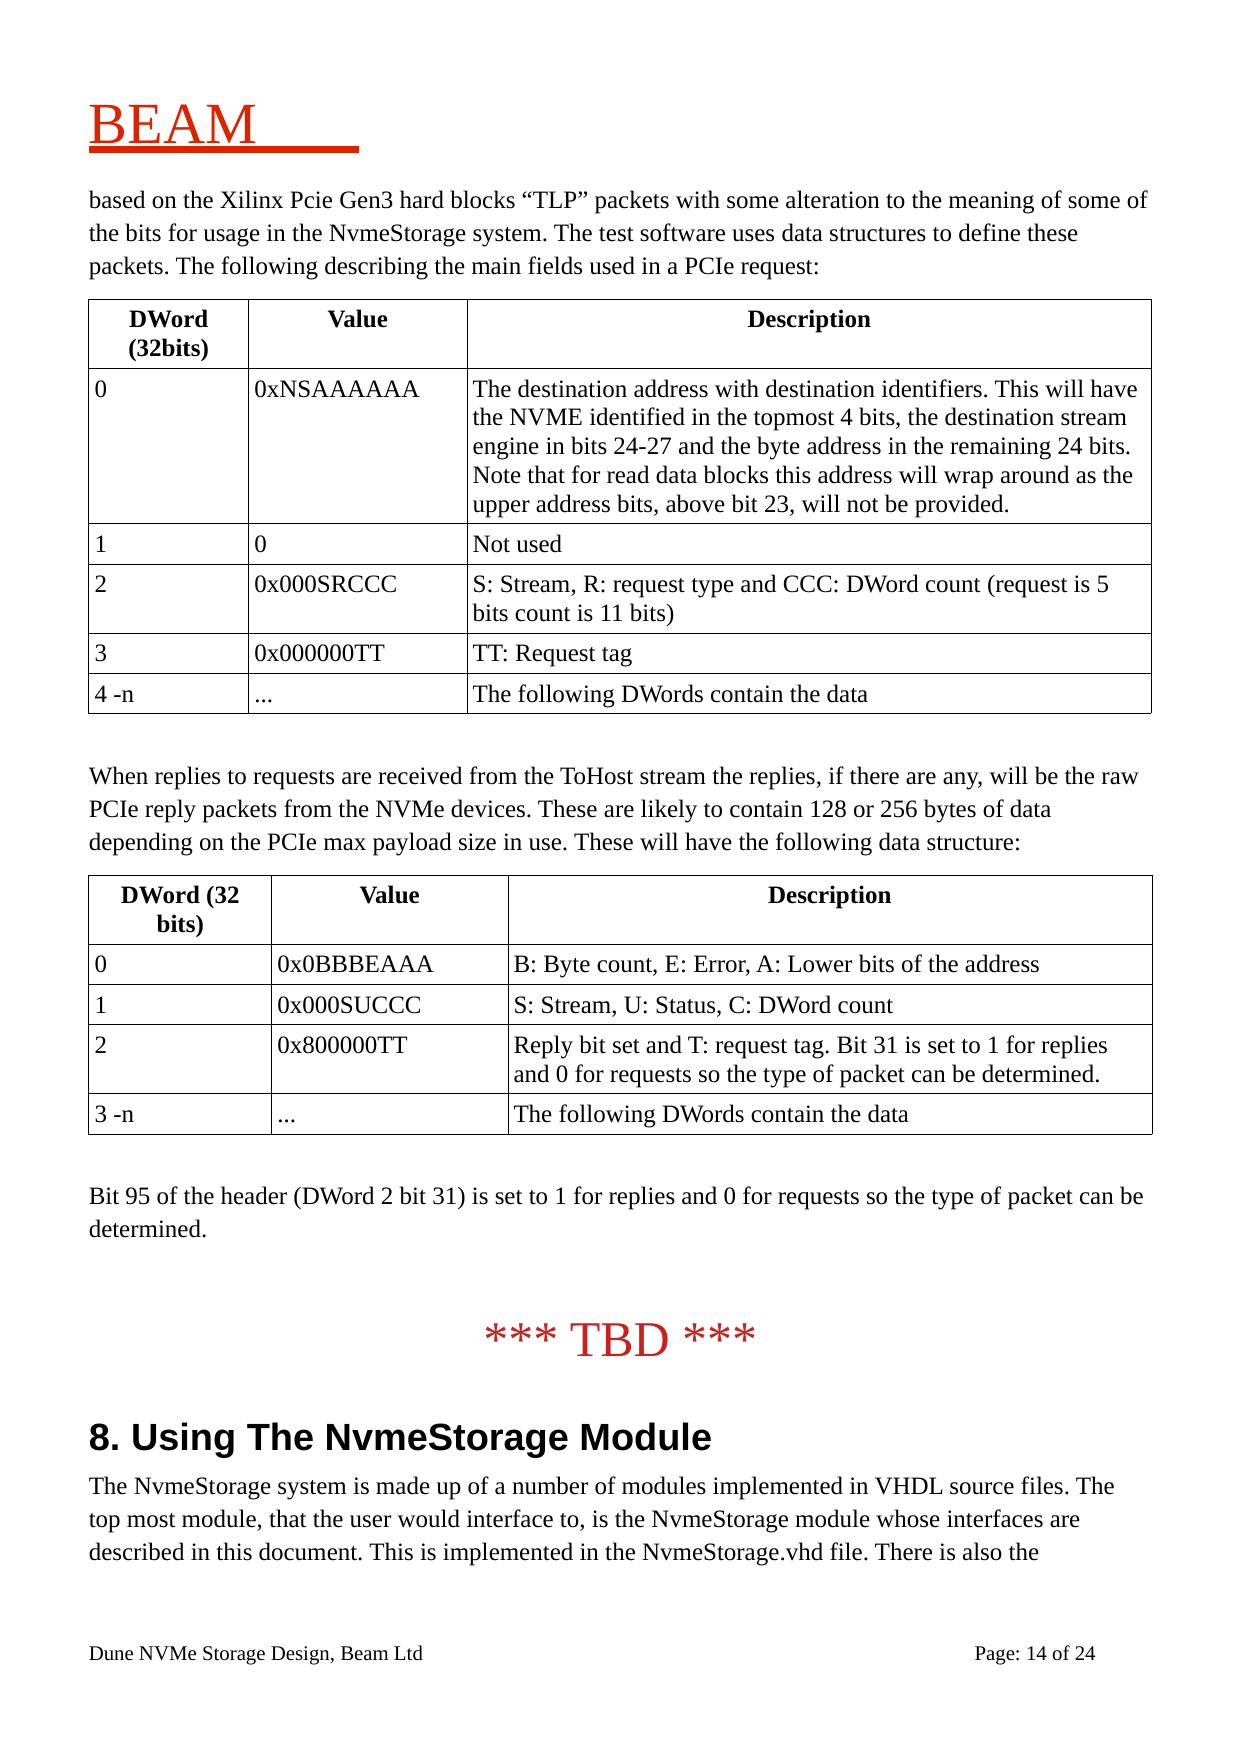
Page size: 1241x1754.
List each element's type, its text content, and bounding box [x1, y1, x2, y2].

table_cell Not used [468, 524, 1151, 563]
table_cell 2 [89, 1025, 271, 1093]
table_header Value [249, 300, 467, 368]
subtitle Using The NvmeStorage Module [88, 1415, 1152, 1459]
table_cell 1 [89, 985, 271, 1024]
table_cell S: Stream, U: Status, C: DWord count [509, 985, 1152, 1024]
table_cell 0x0BBBEAAA [272, 945, 508, 984]
text based on the Xilinx Pcie Gen3 hard blocks “TLP” packets with some alteration to the meaning of some of the bits for usage in the NvmeStorage system. The test software uses data structures to define these packets. The following describing the main fields used in a PCIe request: [88, 185, 1152, 280]
text *** TBD *** [88, 1309, 1152, 1367]
table_cell ... [249, 674, 467, 713]
table_cell The destination address with destination identifiers. This will have the NVME identified in the topmost 4 bits, the destination stream engine in bits 24-27 and the byte address in the remaining 24 bits. Note that for read data blocks this address will wrap around as the upper address bits, above bit 23, will not be provided. [468, 369, 1151, 523]
table_cell 3 -n [89, 1094, 271, 1133]
table_cell ... [272, 1094, 508, 1133]
table_header DWord (32 bits) [89, 876, 271, 943]
table_cell 0x000SUCCC [272, 985, 508, 1024]
text The NvmeStorage system is made up of a number of modules implemented in VHDL source files. The top most module, that the user would interface to, is the NvmeStorage module whose interfaces are described in this document. This is implemented in the NvmeStorage.vhd file. There is also the [88, 1471, 1152, 1566]
table_cell 0 [89, 945, 271, 984]
table_cell 4 -n [89, 674, 248, 713]
table_cell 0x000000TT [249, 634, 467, 673]
text Bit 95 of the header (DWord 2 bit 31) is set to 1 for replies and 0 for requests so the type of packet can be determined. [88, 1181, 1152, 1243]
table_cell S: Stream, R: request type and CCC: DWord count (request is 5 bits count is 11 bits) [468, 565, 1151, 632]
table_cell B: Byte count, E: Error, A: Lower bits of the address [509, 945, 1152, 984]
table_cell The following DWords contain the data [509, 1094, 1152, 1133]
table_cell TT: Request tag [468, 634, 1151, 673]
table_cell 2 [89, 565, 248, 632]
table_header Value [272, 876, 508, 943]
table_cell 0x800000TT [272, 1025, 508, 1093]
table_cell 0x000SRCCC [249, 565, 467, 632]
table_cell 1 [89, 524, 248, 563]
table_header DWord (32bits) [89, 300, 248, 368]
table_header Description [468, 300, 1151, 368]
table_cell Reply bit set and T: request tag. Bit 31 is set to 1 for replies and 0 for requests so the type of packet can be determined. [509, 1025, 1152, 1093]
table_cell 0 [249, 524, 467, 563]
table_cell The following DWords contain the data [468, 674, 1151, 713]
table_cell 0xNSAAAAAA [249, 369, 467, 523]
text When replies to requests are received from the ToHost stream the replies, if there are any, will be the raw PCIe reply packets from the NVMe devices. These are likely to contain 128 or 256 bytes of data depending on the PCIe max payload size in use. These will have the following data structure: [88, 761, 1152, 856]
table_cell 3 [89, 634, 248, 673]
table_cell 0 [89, 369, 248, 523]
table_header Description [509, 876, 1152, 943]
